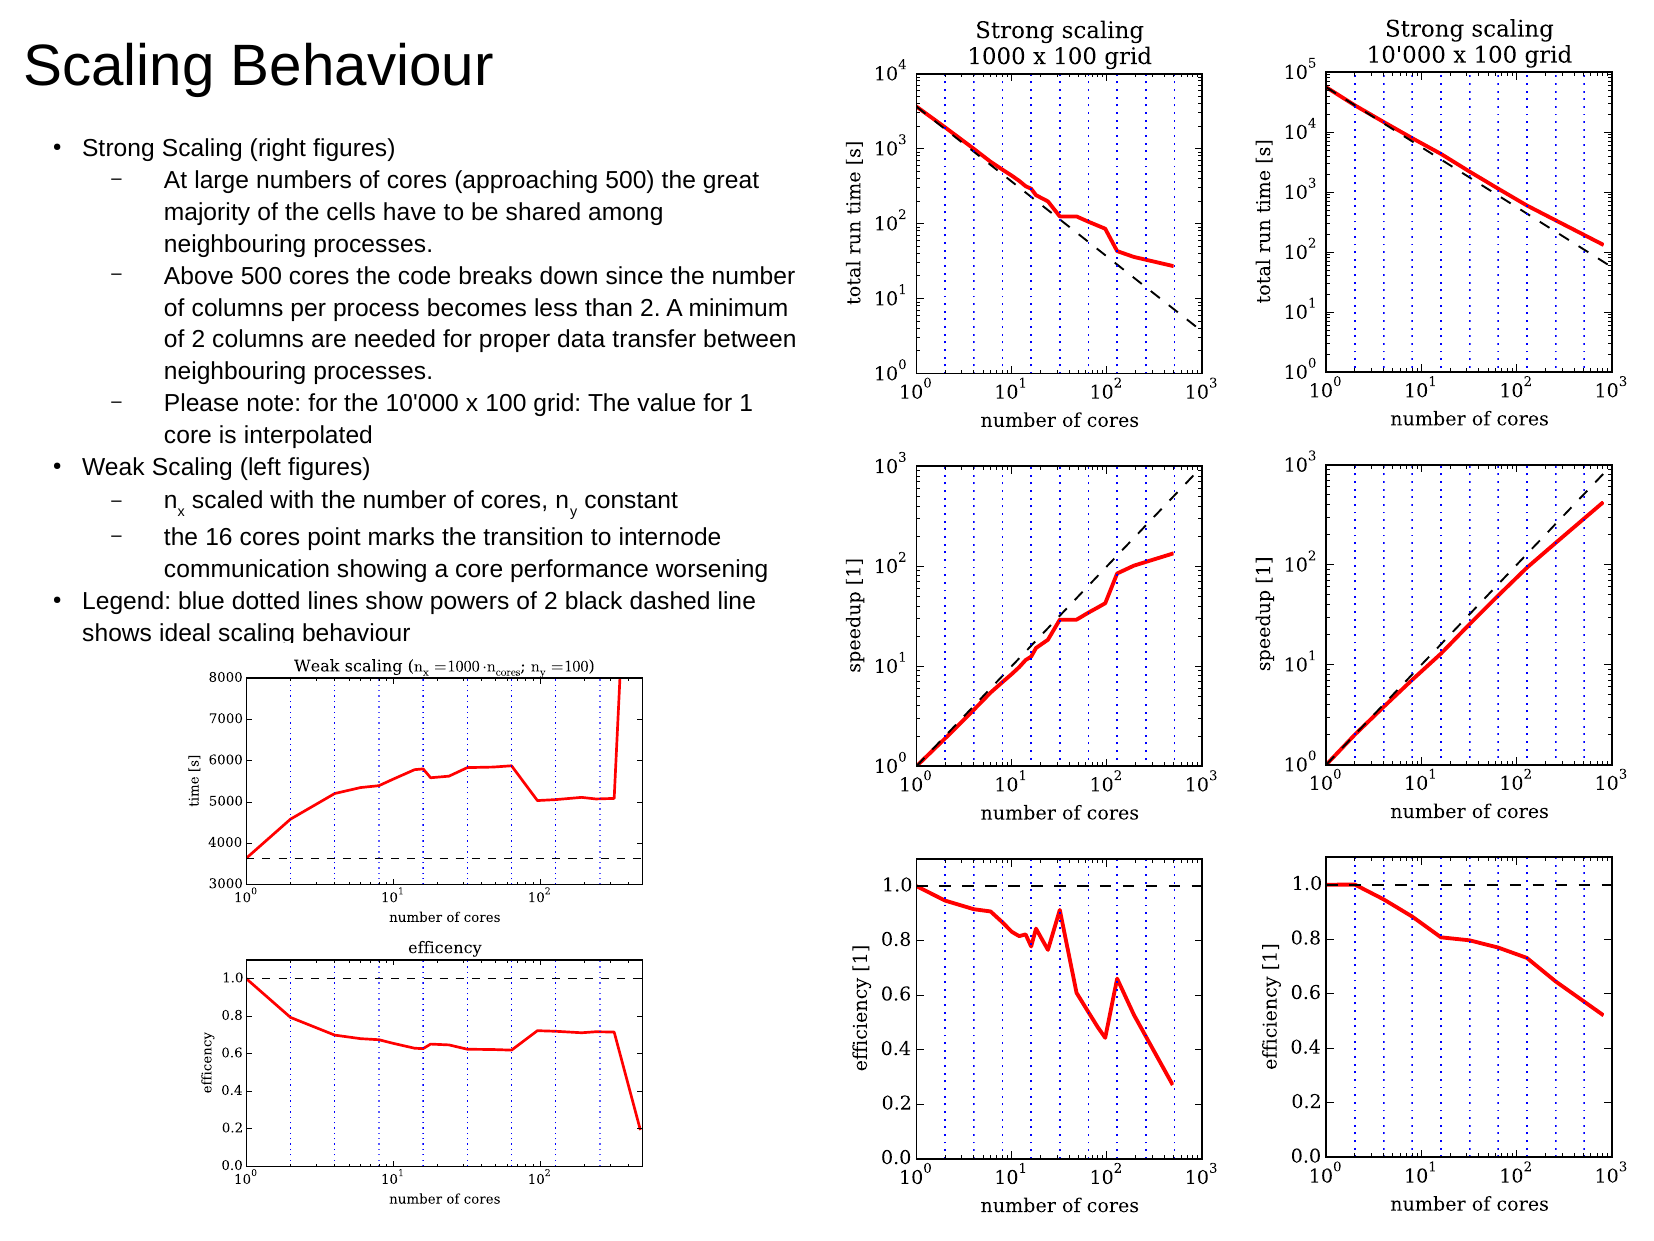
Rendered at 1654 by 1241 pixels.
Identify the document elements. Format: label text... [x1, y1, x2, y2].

picture [173, 642, 658, 1224]
title Scaling Behaviour [23, 23, 825, 107]
picture [825, 0, 1650, 1241]
list Strong Scaling (right figures) At large numbers of cores (approaching 500) the great majority of the cells have to be shared among neighbouring processes. Above 500 cores the code breaks down since the number of columns per process becomes less than 2. A minimum of 2 columns are needed for proper data transfer between neighbouring processes. Please note: for the 10'000 x 100 grid: The value for 1 core is interpolated Weak Scaling (left figures) nx scaled with the number of cores, ny constant the 16 cores point marks the transition to internode communication showing a core performance worsening Legend: blue dotted lines show powers of 2 black dashed line shows ideal scaling behaviour [23, 129, 808, 649]
